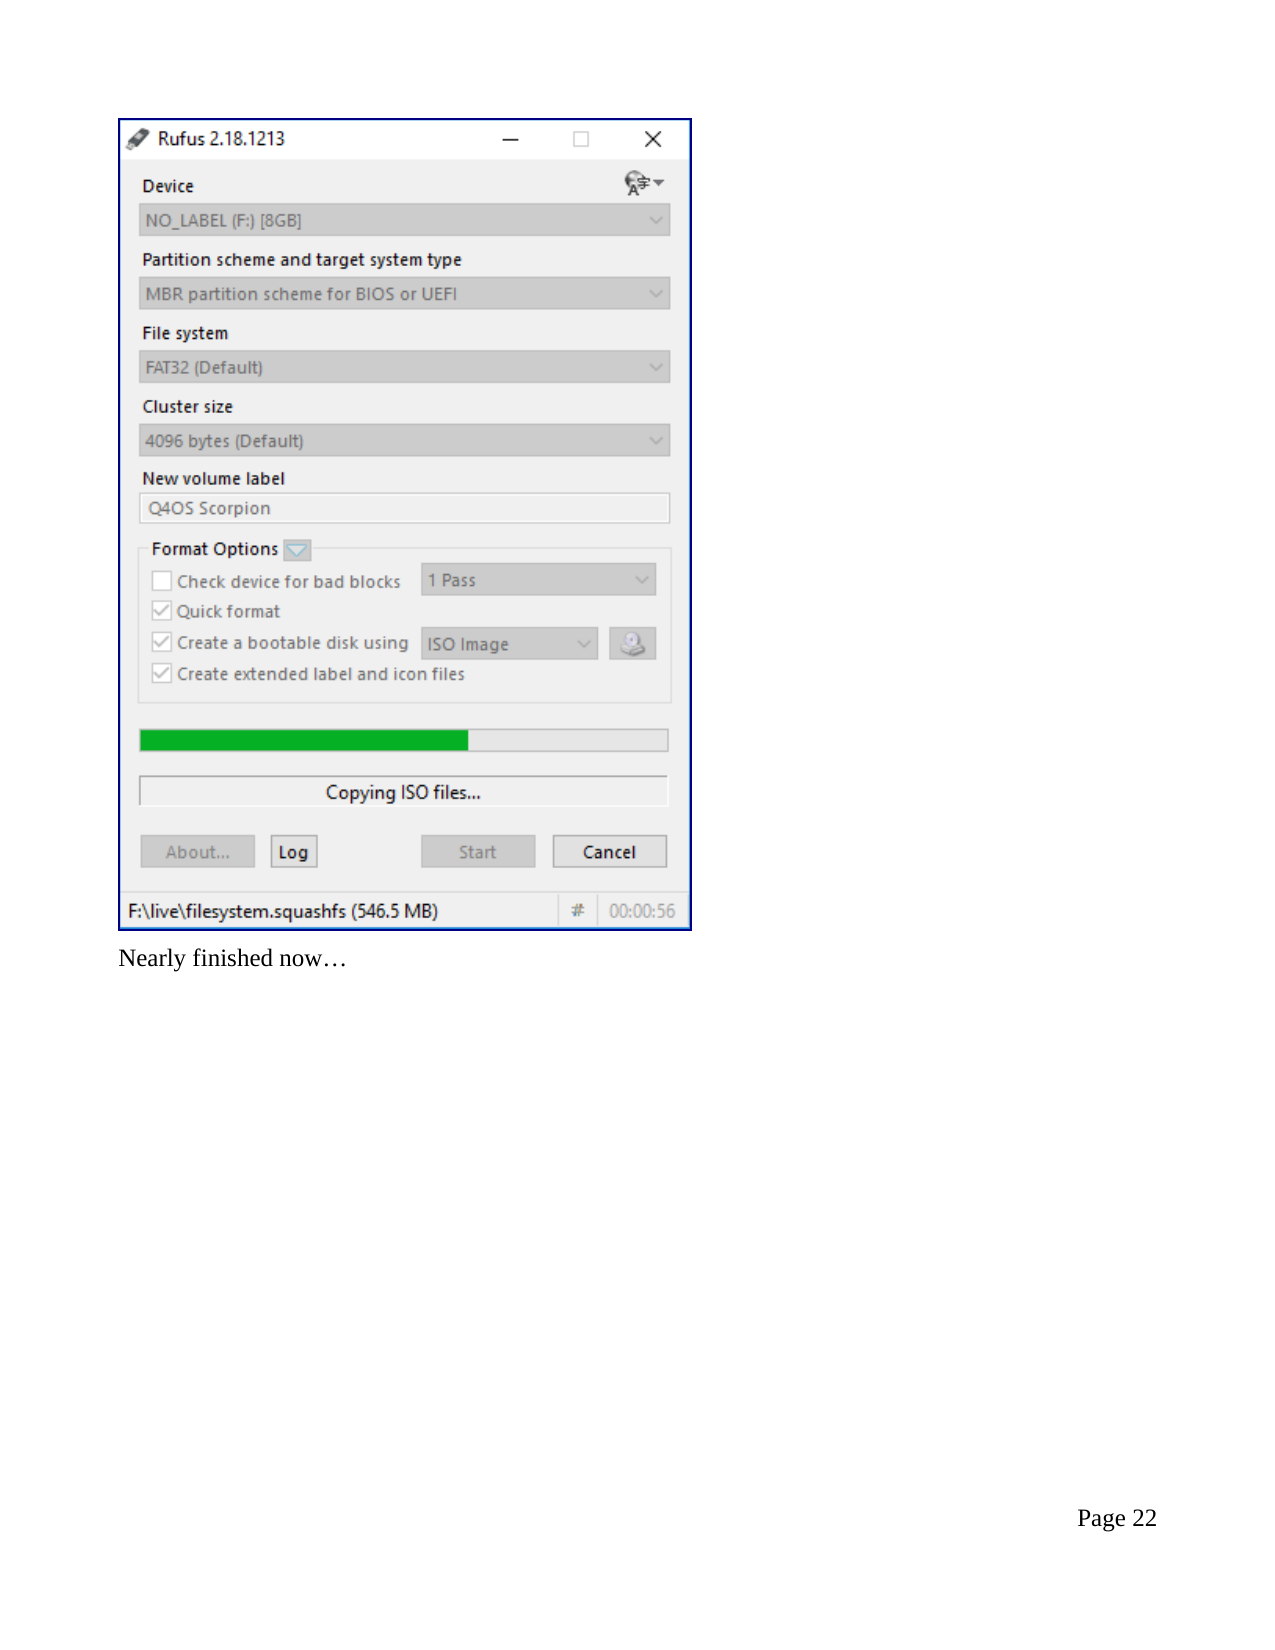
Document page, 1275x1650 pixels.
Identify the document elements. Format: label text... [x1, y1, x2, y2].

picture [120, 120, 690, 929]
text Nearly finished now… [118, 943, 1157, 972]
